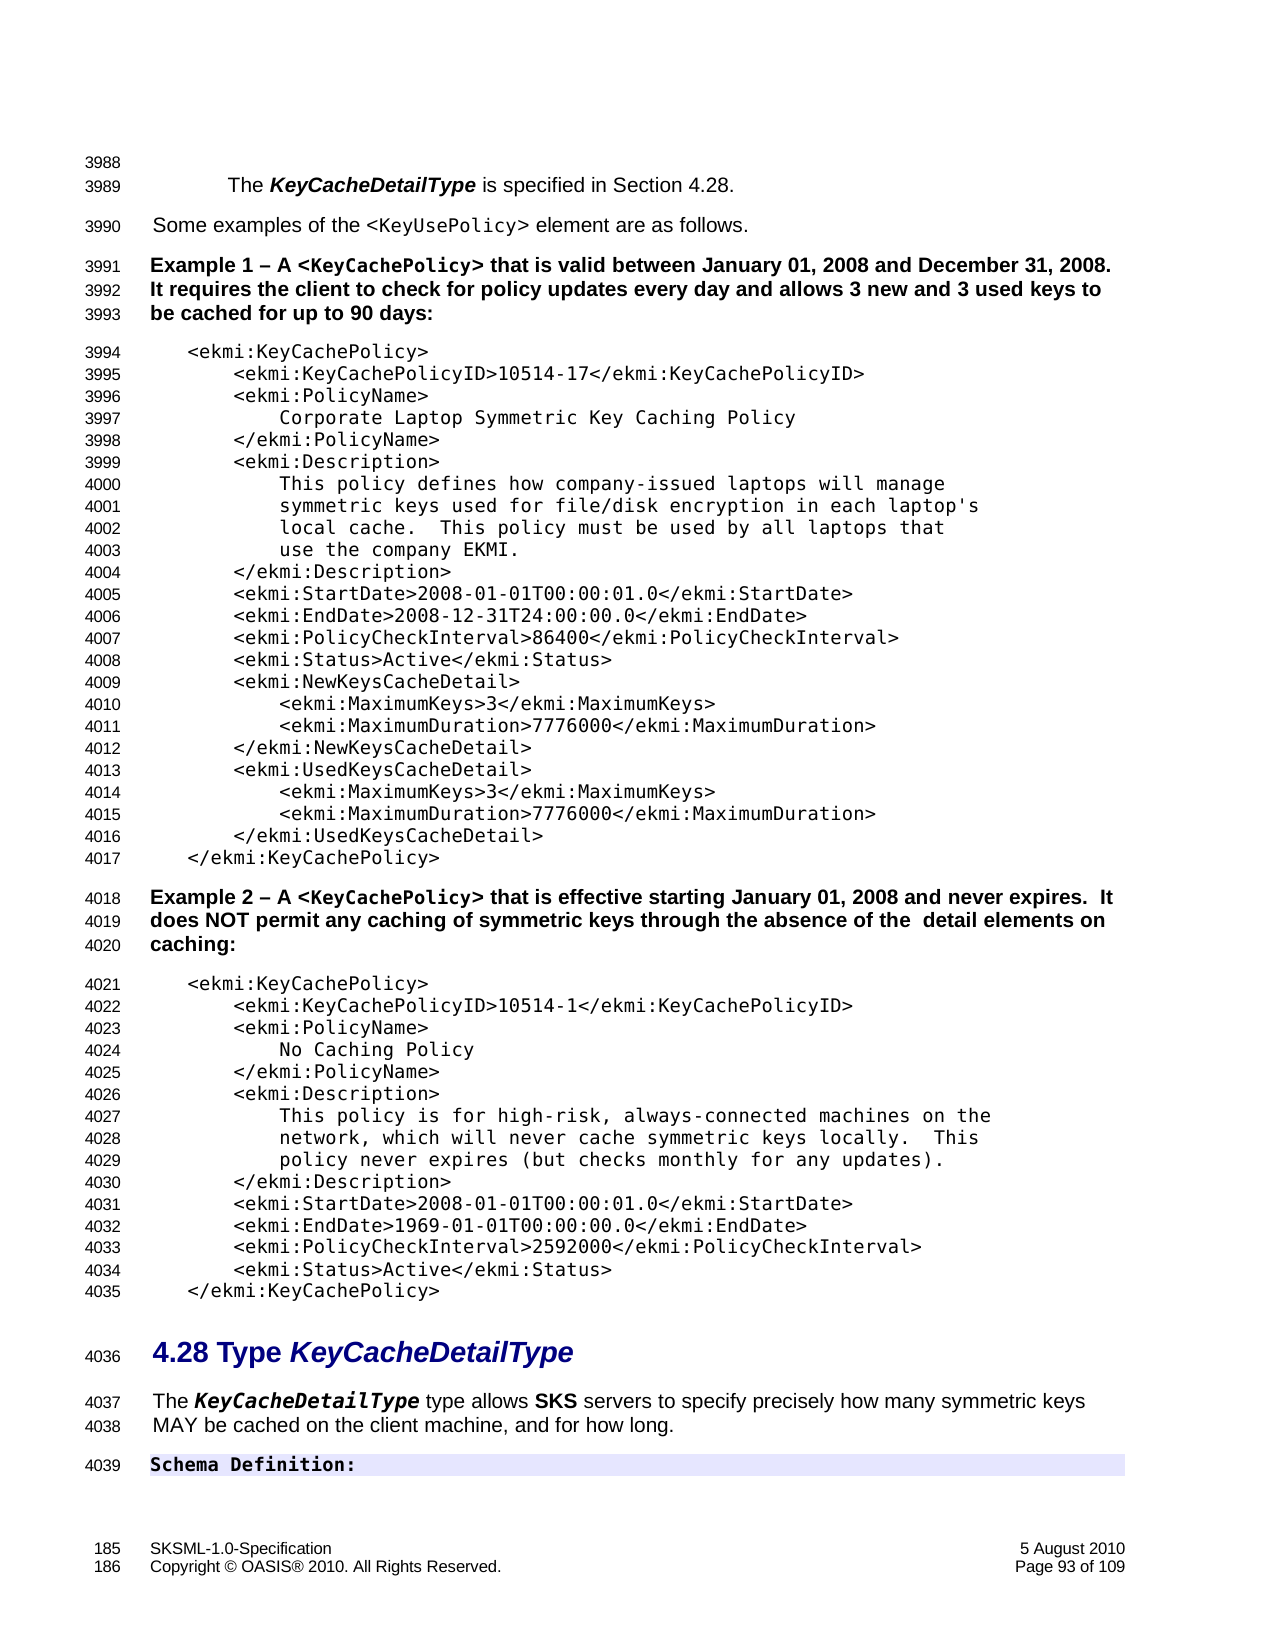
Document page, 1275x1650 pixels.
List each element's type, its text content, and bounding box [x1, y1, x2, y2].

text Schema Definition: [150, 1454, 1125, 1476]
text Some examples of the <KeyUsePolicy> element are as follows. [152, 214, 1125, 237]
text <ekmi:KeyCachePolicy> <ekmi:KeyCachePolicyID>10514-1</ekmi:KeyCachePolicyID> <ekmi:PolicyName> No Caching Policy </ekmi:PolicyName> <ekmi:Description> This policy is for high-risk, always-connected machines on the network, which will never cache symmetric keys locally. This policy never expires (but checks monthly for any updates). </ekmi:Description> <ekmi:StartDate>2008-01-01T00:00:01.0</ekmi:StartDate> <ekmi:EndDate>1969-01-01T00:00:00.0</ekmi:EndDate> <ekmi:PolicyCheckInterval>2592000</ekmi:PolicyCheckInterval> <ekmi:Status>Active</ekmi:Status> </ekmi:KeyCachePolicy> [187, 973, 1125, 1302]
text <ekmi:KeyCachePolicy> <ekmi:KeyCachePolicyID>10514-17</ekmi:KeyCachePolicyID> <ekmi:PolicyName> Corporate Laptop Symmetric Key Caching Policy </ekmi:PolicyName> <ekmi:Description> This policy defines how company-issued laptops will manage symmetric keys used for file/disk encryption in each laptop's local cache. This policy must be used by all laptops that use the company EKMI. </ekmi:Description> <ekmi:StartDate>2008-01-01T00:00:01.0</ekmi:StartDate> <ekmi:EndDate>2008-12-31T24:00:00.0</ekmi:EndDate> <ekmi:PolicyCheckInterval>86400</ekmi:PolicyCheckInterval> <ekmi:Status>Active</ekmi:Status> <ekmi:NewKeysCacheDetail> <ekmi:MaximumKeys>3</ekmi:MaximumKeys> <ekmi:MaximumDuration>7776000</ekmi:MaximumDuration> </ekmi:NewKeysCacheDetail> <ekmi:UsedKeysCacheDetail> <ekmi:MaximumKeys>3</ekmi:MaximumKeys> <ekmi:MaximumDuration>7776000</ekmi:MaximumDuration> </ekmi:UsedKeysCacheDetail> </ekmi:KeyCachePolicy> [187, 341, 1125, 869]
list The KeyCacheDetailType is specified in Section 4.28. [190, 150, 1125, 197]
text Example 2 – A <KeyCachePolicy> that is effective starting January 01, 2008 and never expires. It does NOT permit any caching of symmetric keys through the absence of the detail elements on caching: [150, 885, 1125, 956]
text Example 1 – A <KeyCachePolicy> that is valid between January 01, 2008 and December 31, 2008. It requires the client to check for policy updates every day and allows 3 new and 3 used keys to be cached for up to 90 days: [150, 254, 1125, 324]
text The KeyCacheDetailType type allows SKS servers to specify precisely how many symmetric keys MAY be cached on the client machine, and for how long. [152, 1389, 1125, 1437]
subtitle Type KeyCacheDetailType [152, 1336, 1125, 1368]
